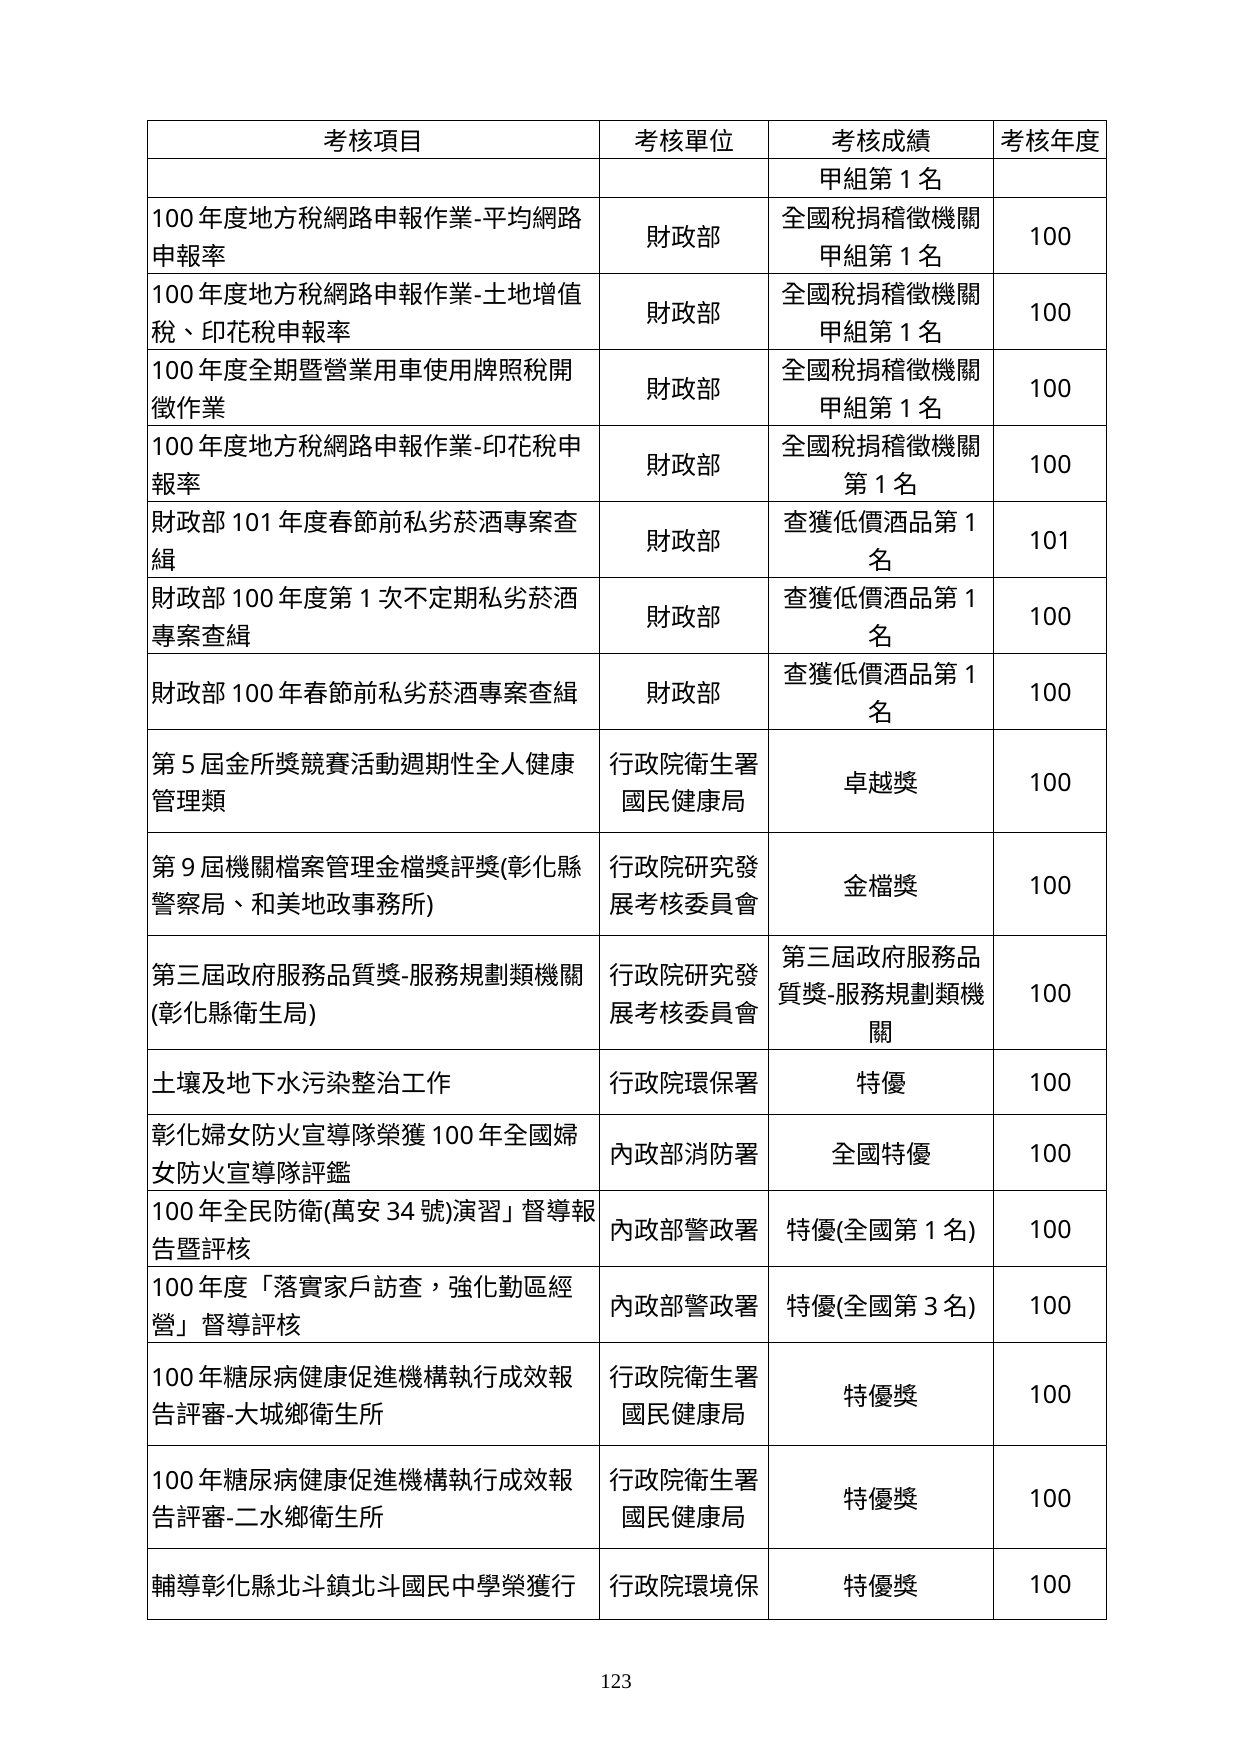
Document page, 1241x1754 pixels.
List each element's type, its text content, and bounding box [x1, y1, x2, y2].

table_cell 特優(全國第3名) [769, 1267, 993, 1342]
table_cell 土壤及地下水污染整治工作 [148, 1050, 599, 1114]
table_cell 100 [994, 833, 1106, 935]
table_header 考核項目 [148, 121, 599, 158]
table_cell 行政院衛生署國民健康局 [600, 1343, 768, 1445]
table_cell 全國稅捐稽徵機關甲組第1名 [769, 350, 993, 425]
table_header 考核單位 [600, 121, 768, 158]
table_cell 全國特優 [769, 1115, 993, 1190]
table_cell 行政院研究發展考核委員會 [600, 936, 768, 1049]
table_cell 行政院衛生署國民健康局 [600, 1446, 768, 1548]
table_cell 財政部 [600, 198, 768, 273]
table_cell 100 [994, 1050, 1106, 1114]
table_cell 特優 [769, 1050, 993, 1114]
table_cell 100 [994, 198, 1106, 273]
table_cell 行政院研究發展考核委員會 [600, 833, 768, 935]
table_cell 100年度全期暨營業用車使用牌照稅開徵作業 [148, 350, 599, 425]
table_cell 100 [994, 426, 1106, 501]
table_cell 內政部警政署 [600, 1267, 768, 1342]
table_cell 100 [994, 1549, 1106, 1619]
table_cell 100 [994, 730, 1106, 832]
table_cell 100 [994, 274, 1106, 349]
table_cell 100年糖尿病健康促進機構執行成效報告評審-二水鄉衛生所 [148, 1446, 599, 1548]
table_cell 100 [994, 350, 1106, 425]
table_cell 第三屆政府服務品質獎-服務規劃類機關 [769, 936, 993, 1049]
table_cell 行政院環保署 [600, 1050, 768, 1114]
table_cell 行政院衛生署國民健康局 [600, 730, 768, 832]
table_cell 100 [994, 1191, 1106, 1266]
table_cell 財政部 [600, 274, 768, 349]
table_cell 100 [994, 936, 1106, 1049]
table_cell 第三屆政府服務品質獎-服務規劃類機關(彰化縣衛生局) [148, 936, 599, 1049]
table_cell 全國稅捐稽徵機關甲組第1名 [769, 274, 993, 349]
table_cell 財政部100年春節前私劣菸酒專案查緝 [148, 654, 599, 729]
table_cell 101 [994, 502, 1106, 577]
table_cell 查獲低價酒品第1名 [769, 502, 993, 577]
table_cell 100 [994, 1446, 1106, 1548]
table_cell 第5屆金所獎競賽活動週期性全人健康管理類 [148, 730, 599, 832]
table_cell 甲組第1名 [769, 159, 993, 197]
table_cell [148, 159, 599, 197]
table_cell 第9屆機關檔案管理金檔獎評獎(彰化縣警察局、和美地政事務所) [148, 833, 599, 935]
table_cell 行政院環境保 [600, 1549, 768, 1619]
table_cell 100年全民防衛(萬安34號)演習」督導報告暨評核 [148, 1191, 599, 1266]
table_cell 財政部 [600, 350, 768, 425]
table_cell [600, 159, 768, 197]
table_cell 特優獎 [769, 1446, 993, 1548]
table_cell 查獲低價酒品第1名 [769, 654, 993, 729]
table_cell 100 [994, 1343, 1106, 1445]
table_cell 100年度「落實家戶訪查，強化勤區經營」督導評核 [148, 1267, 599, 1342]
table_cell 財政部 [600, 426, 768, 501]
table_cell 全國稅捐稽徵機關第1名 [769, 426, 993, 501]
table_cell 100 [994, 1115, 1106, 1190]
table_cell 內政部消防署 [600, 1115, 768, 1190]
table_header 考核年度 [994, 121, 1106, 158]
table_cell 100 [994, 1267, 1106, 1342]
table_cell 特優獎 [769, 1343, 993, 1445]
table_header 考核成績 [769, 121, 993, 158]
table_cell 卓越獎 [769, 730, 993, 832]
table_cell 100年度地方稅網路申報作業-土地增值稅、印花稅申報率 [148, 274, 599, 349]
table_cell 輔導彰化縣北斗鎮北斗國民中學榮獲行 [148, 1549, 599, 1619]
table_cell [994, 159, 1106, 197]
table_cell 內政部警政署 [600, 1191, 768, 1266]
table_cell 財政部101年度春節前私劣菸酒專案查緝 [148, 502, 599, 577]
table_cell 財政部 [600, 654, 768, 729]
table_cell 特優(全國第1名) [769, 1191, 993, 1266]
table_cell 100 [994, 578, 1106, 653]
table_cell 全國稅捐稽徵機關甲組第1名 [769, 198, 993, 273]
table_cell 財政部 [600, 502, 768, 577]
table_cell 100年度地方稅網路申報作業-印花稅申報率 [148, 426, 599, 501]
table_cell 100年度地方稅網路申報作業-平均網路申報率 [148, 198, 599, 273]
table_cell 查獲低價酒品第1名 [769, 578, 993, 653]
table_cell 財政部 [600, 578, 768, 653]
table_cell 100年糖尿病健康促進機構執行成效報告評審-大城鄉衛生所 [148, 1343, 599, 1445]
table_cell 100 [994, 654, 1106, 729]
table_cell 特優獎 [769, 1549, 993, 1619]
table_cell 金檔獎 [769, 833, 993, 935]
table_cell 財政部100年度第1次不定期私劣菸酒專案查緝 [148, 578, 599, 653]
table_cell 彰化婦女防火宣導隊榮獲100年全國婦女防火宣導隊評鑑 [148, 1115, 599, 1190]
